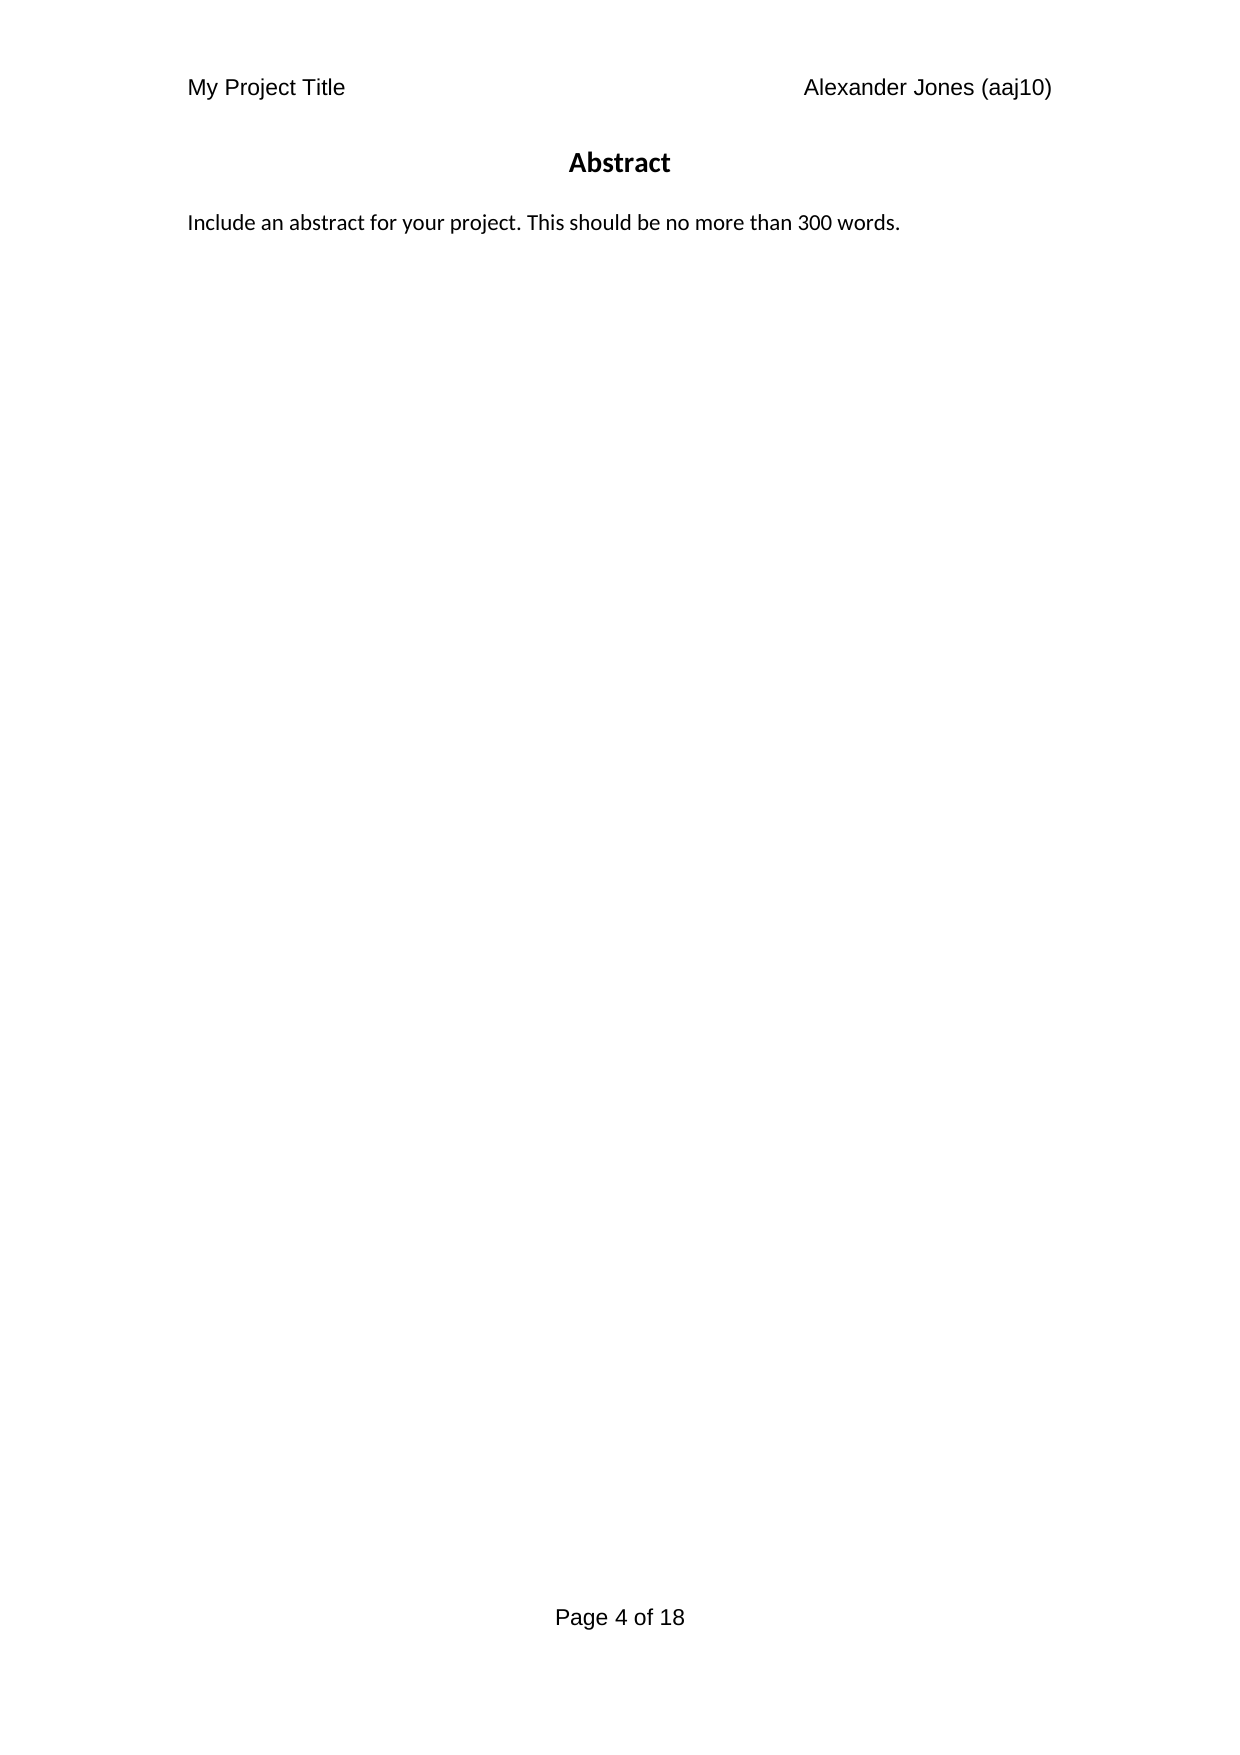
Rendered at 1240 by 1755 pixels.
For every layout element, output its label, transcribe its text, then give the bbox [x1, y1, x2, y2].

text Include an abstract for your project. This should be no more than 300 words. [187, 208, 1052, 236]
text Abstract [187, 144, 1052, 180]
